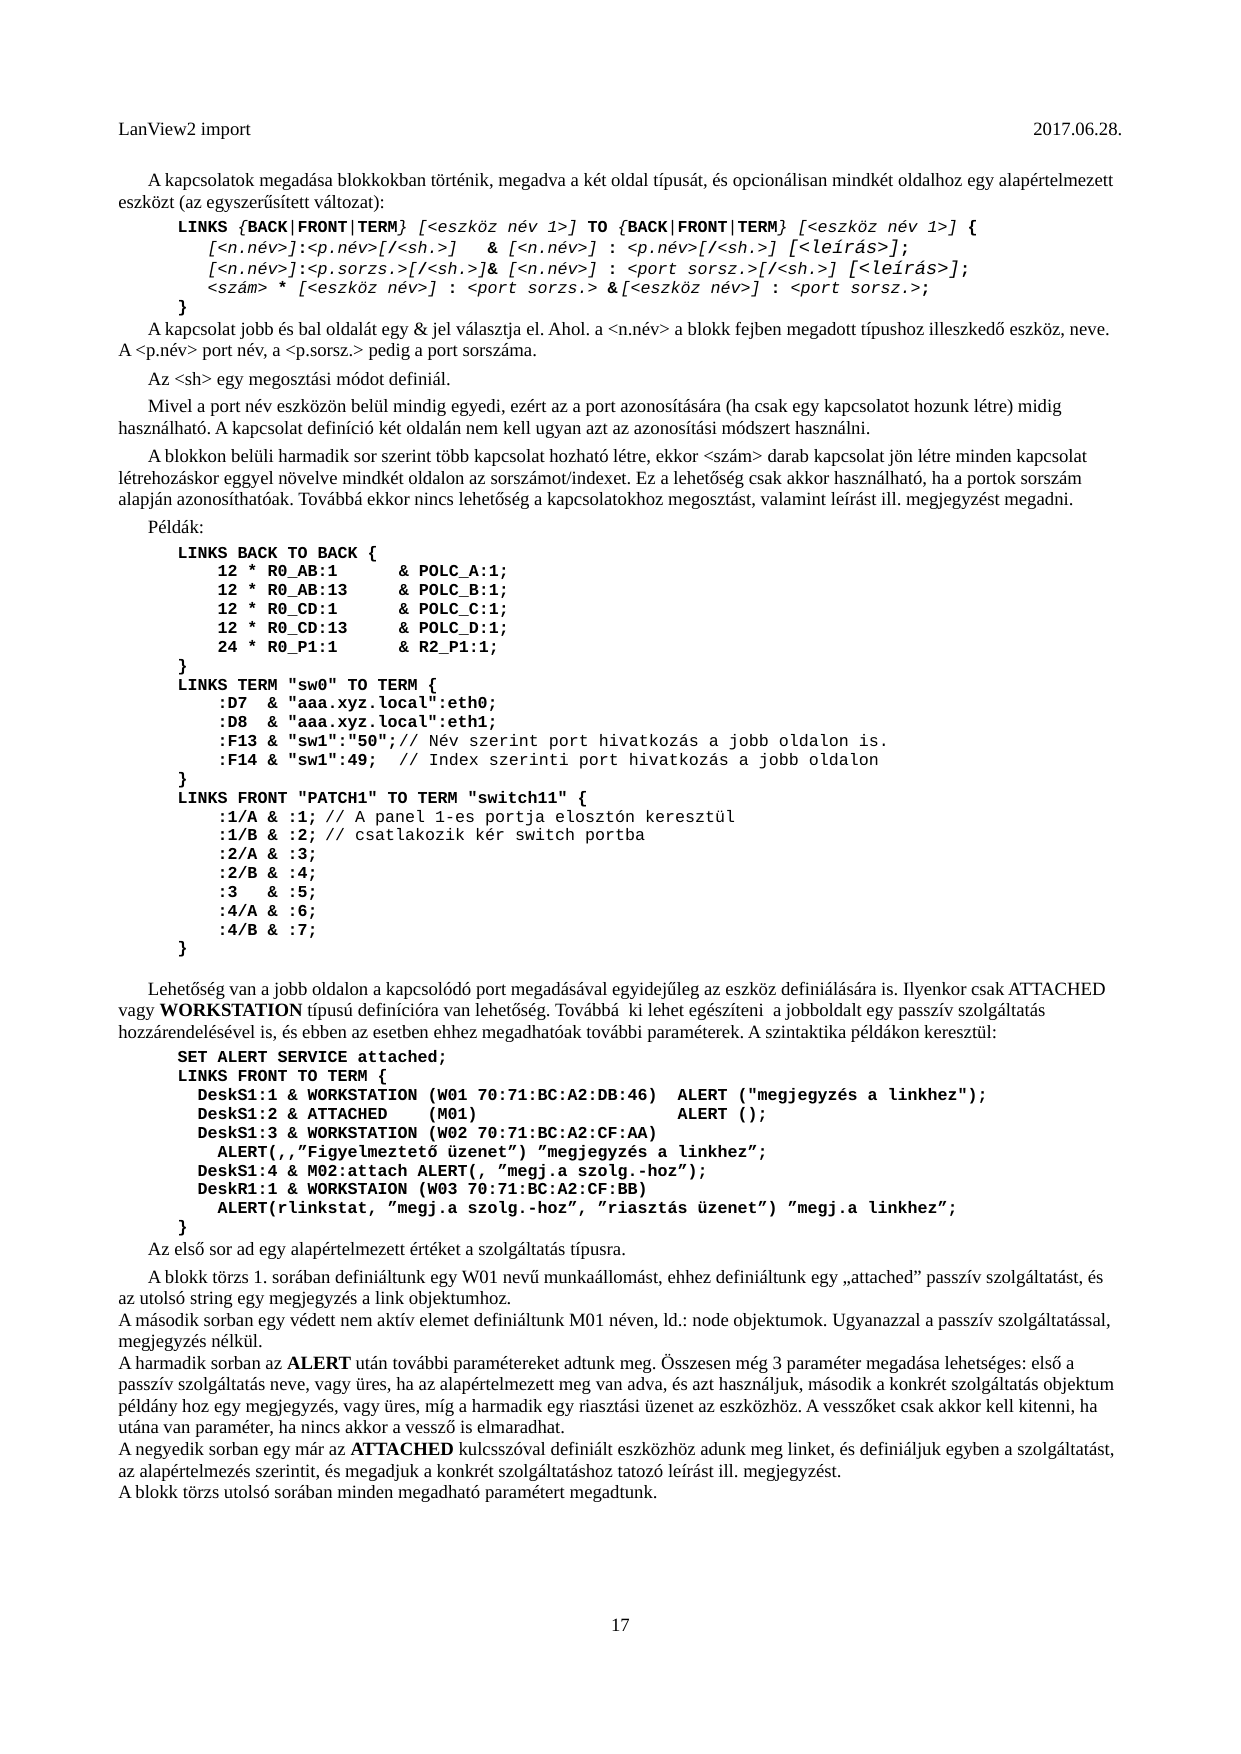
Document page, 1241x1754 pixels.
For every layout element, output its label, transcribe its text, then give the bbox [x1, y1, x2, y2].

text :1/A & :1; // A panel 1-es portja elosztón keresztül [177, 808, 1122, 827]
text } [177, 1219, 1122, 1237]
text 12 * R0_AB:1 & POLC_A:1; [177, 563, 1122, 582]
text :F14 & "sw1":49; // Index szerinti port hivatkozás a jobb oldalon [177, 752, 1122, 770]
text A blokk törzs 1. sorában definiáltunk egy W01 nevű munkaállomást, ehhez definiáltunk egy „attached” passzív szolgáltatást, és az utolsó string egy megjegyzés a link objektumhoz. A második sorban egy védett nem aktív elemet definiáltunk M01 néven, ld.: node objektumok. Ugyanazzal a passzív szolgáltatással, megjegyzés nélkül. A harmadik sorban az ALERT után további paramétereket adtunk meg. Összesen még 3 paraméter megadása lehetséges: első a passzív szolgáltatás neve, vagy üres, ha az alapértelmezett meg van adva, és azt használjuk, második a konkrét szolgáltatás objektum példány hoz egy megjegyzés, vagy üres, míg a harmadik egy riasztási üzenet az eszközhöz. A vesszőket csak akkor kell kitenni, ha utána van paraméter, ha nincs akkor a vessző is elmaradhat. A negyedik sorban egy már az ATTACHED kulcsszóval definiált eszközhöz adunk meg linket, és definiáljuk egyben a szolgáltatást, az alapértelmezés szerintit, és megadjuk a konkrét szolgáltatáshoz tatozó leírást ill. megjegyzést. A blokk törzs utolsó sorában minden megadható paramétert megadtunk. [118, 1266, 1122, 1503]
text } [177, 657, 1122, 676]
text LINKS TERM "sw0" TO TERM { [177, 676, 1122, 695]
text [<n.név>]:<p.sorzs.>[/<sh.>]& [<n.név>] : <port sorsz.>[/<sh.>] [<leírás>]; [177, 259, 1122, 280]
text DeskS1:4 & M02:attach ALERT(, ”megj.a szolg.-hoz”); [177, 1162, 1122, 1181]
text } [177, 770, 1122, 789]
text ALERT(,,”Figyelmeztető üzenet”) ”megjegyzés a linkhez”; [177, 1143, 1122, 1162]
text A blokkon belüli harmadik sor szerint több kapcsolat hozható létre, ekkor <szám> darab kapcsolat jön létre minden kapcsolat létrehozáskor eggyel növelve mindkét oldalon az sorszámot/indexet. Ez a lehetőség csak akkor használható, ha a portok sorszám alapján azonosíthatóak. Továbbá ekkor nincs lehetőség a kapcsolatokhoz megosztást, valamint leírást ill. megjegyzést megadni. [118, 445, 1122, 510]
text :F13 & "sw1":"50"; // Név szerint port hivatkozás a jobb oldalon is. [177, 733, 1122, 752]
text DeskS1:3 & WORKSTATION (W02 70:71:BC:A2:CF:AA) [177, 1124, 1122, 1143]
text LINKS BACK TO BACK { [177, 544, 1122, 563]
text :3 & :5; [177, 883, 1122, 902]
text Mivel a port név eszközön belül mindig egyedi, ezért az a port azonosítására (ha csak egy kapcsolatot hozunk létre) midig használható. A kapcsolat definíció két oldalán nem kell ugyan azt az azonosítási módszert használni. [118, 395, 1122, 438]
text 12 * R0_AB:13 & POLC_B:1; [177, 582, 1122, 601]
text Lehetőség van a jobb oldalon a kapcsolódó port megadásával egyidejűleg az eszköz definiálására is. Ilyenkor csak ATTACHED vagy WORKSTATION típusú definícióra van lehetőség. Továbbá ki lehet egészíteni a jobboldalt egy passzív szolgáltatás hozzárendelésével is, és ebben az esetben ehhez megadhatóak további paraméterek. A szintaktika példákon keresztül: [118, 978, 1122, 1042]
text [<n.név>]:<p.név>[/<sh.>] & [<n.név>] : <p.név>[/<sh.>] [<leírás>]; [177, 238, 1122, 259]
text A kapcsolat jobb és bal oldalát egy & jel választja el. Ahol. a <n.név> a blokk fejben megadott típushoz illeszkedő eszköz, neve. A <p.név> port név, a <p.sorsz.> pedig a port sorszáma. [118, 318, 1122, 361]
text DeskS1:2 & ATTACHED (M01) ALERT (); [177, 1106, 1122, 1124]
text :4/B & :7; [177, 921, 1122, 940]
text A kapcsolatok megadása blokkokban történik, megadva a két oldal típusát, és opcionálisan mindkét oldalhoz egy alapértelmezett eszközt (az egyszerűsített változat): [118, 169, 1122, 212]
text Az <sh> egy megosztási módot definiál. [118, 367, 1122, 389]
text <szám> * [<eszköz név>] : <port sorzs.> & [<eszköz név>] : <port sorsz.>; [177, 280, 1122, 299]
text :1/B & :2; // csatlakozik kér switch portba [177, 827, 1122, 846]
text Példák: [118, 516, 1122, 538]
text :D8 & "aaa.xyz.local":eth1; [177, 714, 1122, 733]
text LINKS {BACK|FRONT|TERM} [<eszköz név 1>] TO {BACK|FRONT|TERM} [<eszköz név 1>] { [177, 219, 1122, 238]
text :2/B & :4; [177, 865, 1122, 883]
text ALERT(rlinkstat, ”megj.a szolg.-hoz”, ”riasztás üzenet”) ”megj.a linkhez”; [177, 1200, 1122, 1219]
text SET ALERT SERVICE attached; [177, 1049, 1122, 1068]
text Az első sor ad egy alapértelmezett értéket a szolgáltatás típusra. [118, 1237, 1122, 1259]
text :4/A & :6; [177, 902, 1122, 921]
text 24 * R0_P1:1 & R2_P1:1; [177, 638, 1122, 657]
text } [177, 299, 1122, 318]
text LINKS FRONT TO TERM { [177, 1068, 1122, 1087]
text LINKS FRONT "PATCH1" TO TERM "switch11" { [177, 789, 1122, 808]
text 12 * R0_CD:13 & POLC_D:1; [177, 619, 1122, 638]
text :D7 & "aaa.xyz.local":eth0; [177, 695, 1122, 714]
text :2/A & :3; [177, 846, 1122, 865]
text DeskS1:1 & WORKSTATION (W01 70:71:BC:A2:DB:46) ALERT ("megjegyzés a linkhez"); [177, 1087, 1122, 1106]
text DeskR1:1 & WORKSTAION (W03 70:71:BC:A2:CF:BB) [177, 1181, 1122, 1200]
text } [177, 940, 1122, 959]
text 12 * R0_CD:1 & POLC_C:1; [177, 601, 1122, 619]
